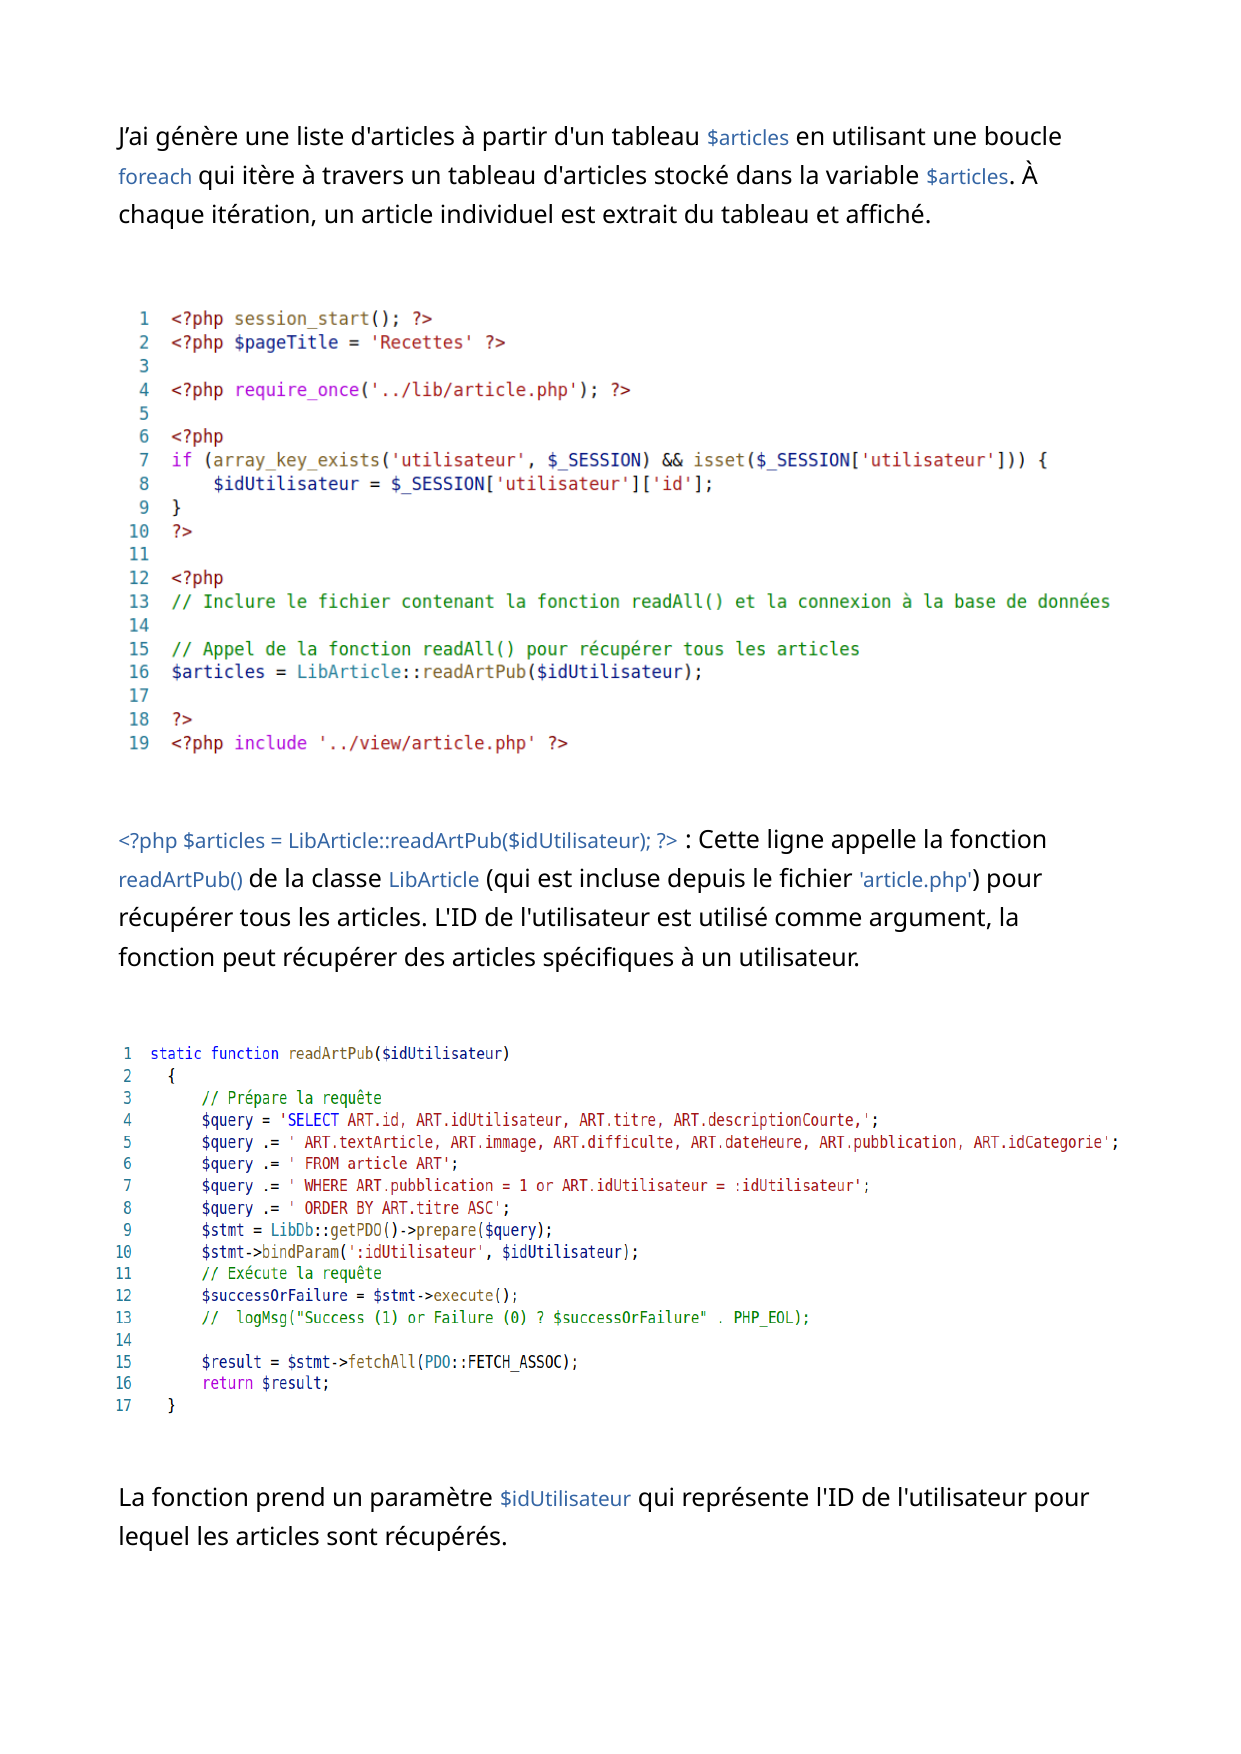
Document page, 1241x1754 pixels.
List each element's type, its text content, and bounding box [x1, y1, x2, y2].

text La fonction prend un paramètre $idUtilisateur qui représente l'ID de l'utilisateur pour lequel les articles sont récupérés. [118, 1480, 1122, 1553]
text <?php $articles = LibArticle::readArtPub($idUtilisateur); ?> : Cette ligne appelle la fonction readArtPub() de la classe LibArticle (qui est incluse depuis le fichier 'article.php') pour récupérer tous les articles. L'ID de l'utilisateur est utilisé comme argument, la fonction peut récupérer des articles spécifiques à un utilisateur. [118, 822, 1122, 973]
picture [118, 297, 1123, 770]
text J’ai génère une liste d'articles à partir d'un tableau $articles en utilisant une boucle foreach qui itère à travers un tableau d'articles stocké dans la variable $articles. À chaque itération, un article individuel est extrait du tableau et affiché. [118, 118, 1122, 231]
picture [107, 1032, 1133, 1428]
